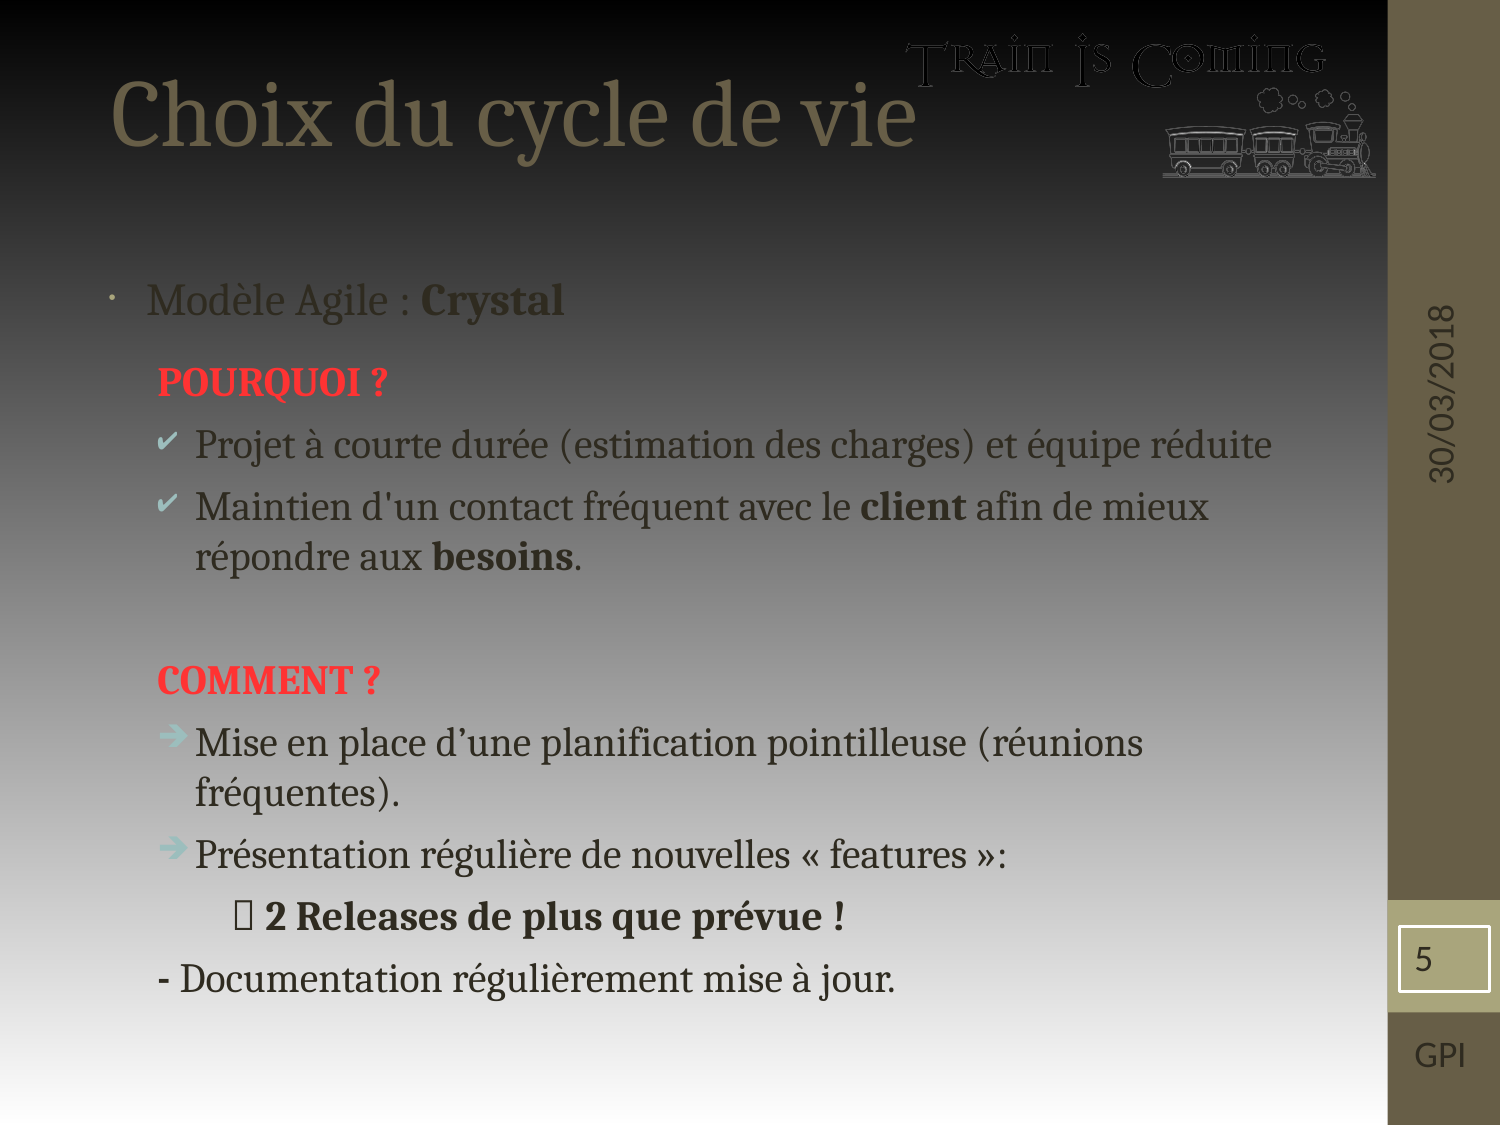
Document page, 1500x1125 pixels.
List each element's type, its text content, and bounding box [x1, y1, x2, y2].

list Modèle Agile : Crystal POURQUOI ? Projet à courte durée (estimation des charges) et équipe réduite Maintien d'un contact fréquent avec le client afin de mieux répondre aux besoins. COMMENT ? Mise en place d’une planification pointilleuse (réunions fréquentes). Présentation régulière de nouvelles « features »:  2 Releases de plus que prévue ! - Documentation régulièrement mise à jour. [75, 262, 1325, 1050]
text_box GPI [1399, 1023, 1483, 1083]
slide_number 30/03/2018 [1408, 100, 1469, 501]
slide_number [1399, 926, 1490, 992]
title Choix du cycle de vie [96, 42, 1347, 231]
picture [897, 11, 1376, 191]
